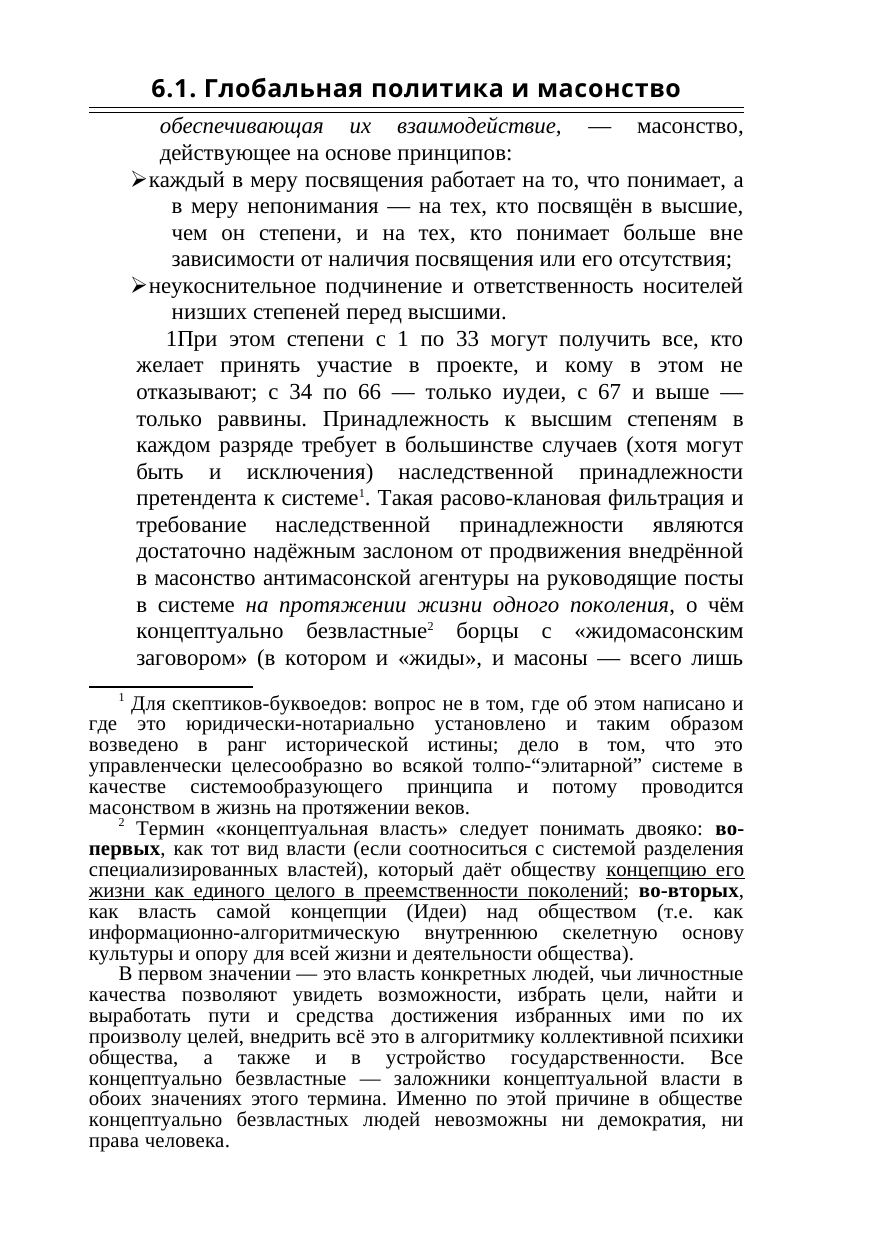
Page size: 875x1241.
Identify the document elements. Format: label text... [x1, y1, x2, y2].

list Термин «кон­це­п­ту­альная власть» следует понимать двояко: во-первых, как тот вид власти (если соотноситься с системой разделения специализированных властей), который даёт обществу концепцию его жизни как единого целого в преемственности поколений; во-вто­рых, как власть самой концепции (Идеи) над обществом (т.е. как информационно-алго­рит­ми­чес­кую внутреннюю скелетную основу культуры и опору для всей жизни и деятельности общества). [89, 818, 744, 964]
list обеспечивающая их взаимодействие, — масонство, действующее на основе принципов: [94, 113, 744, 165]
list неукоснительное подчинение и ответственность носителей низших степеней перед высшими. [130, 272, 744, 325]
list Для скептиков-буквоедов: вопрос не в том, где об этом написано и где это юридически-нотариально установлено и таким образом возведено в ранг исторической истины; дело в том, что это управленчески целесообразно во всякой толпо-“элитарной” системе в качестве системообразующего принципа и потому проводится масонством в жизнь на протяжении веков. [89, 693, 744, 818]
list В первом значении — это власть конкретных людей, чьи личностные качества позволяют увидеть возможности, избрать цели, найти и выработать пути и средства достижения избранных ими по их произволу целей, внедрить всё это в алгоритмику коллективной психики общества, а также и в устройство государственности. Все концептуально безвластные — заложники концептуальной власти в обоих значениях этого термина. Именно по этой причине в обществе концептуально безвластных людей невозможны ни демократия, ни права человека. [89, 964, 744, 1152]
list При этом степени с 1 по 33 могут получить все, кто желает принять участие в проекте, и кому в этом не отказывают; с 34 по 66 — только иудеи, с 67 и выше — только раввины. Принадлежность к высшим степеням в каждом разряде требует в большинстве случаев (хотя могут быть и исключения) наследственной принадлежности претендента к системе. Такая расово-клановая фильтрация и требование наследственной принадлежности являются достаточно надёжным заслоном от продвижения внедрённой в масонство антимасонской агентуры на руководящие посты в системе на протяжении жизни одного поколения, о чём концептуально безвластные борцы с «жидомасонским заговором» (в котором и «жиды», и масоны — всего лишь [136, 325, 744, 670]
list каждый в меру посвящения работает на то, что понимает, а в меру непонимания — на тех, кто посвящён в высшие, чем он степени, и на тех, кто понимает больше вне зависимости от наличия посвящения или его отсутствия; [130, 165, 744, 272]
